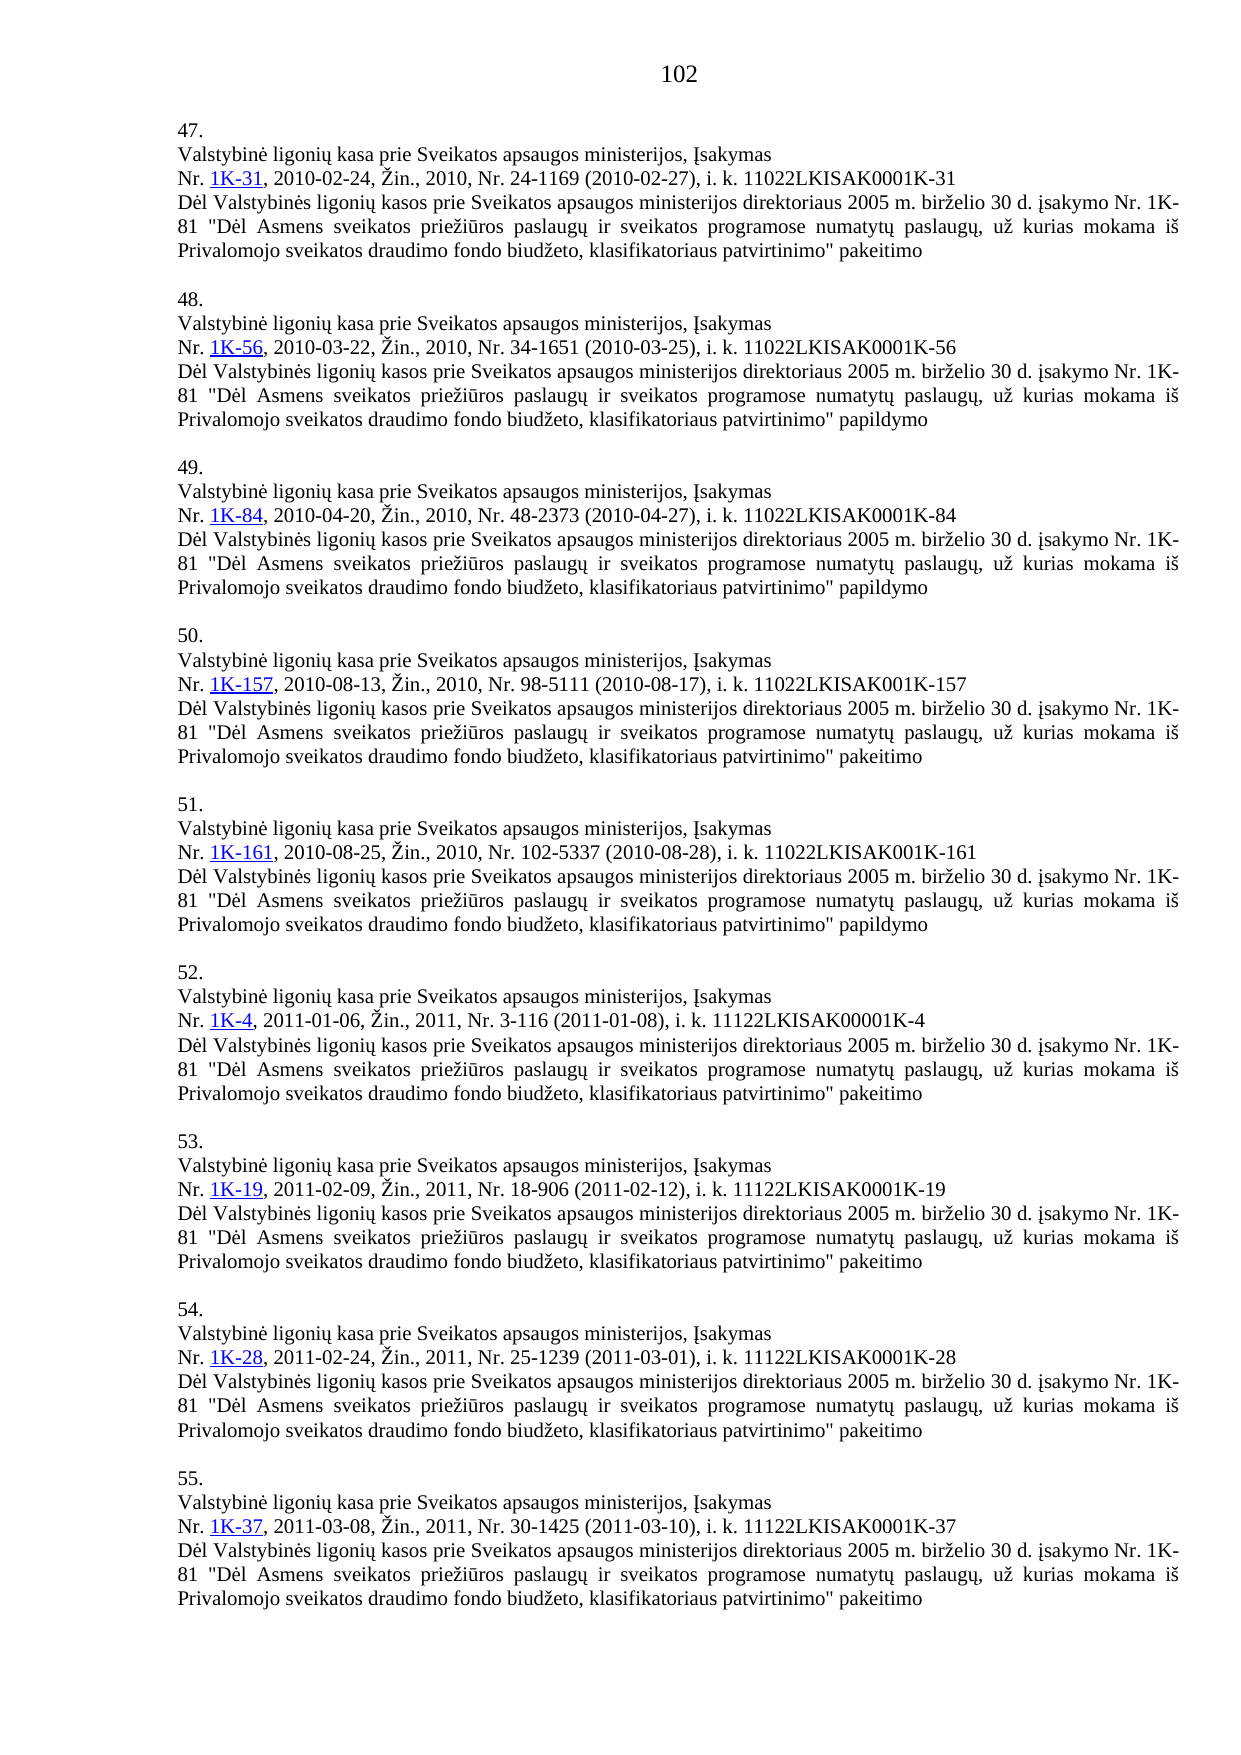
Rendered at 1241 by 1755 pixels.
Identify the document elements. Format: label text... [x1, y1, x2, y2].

text Valstybinė ligonių kasa prie Sveikatos apsaugos ministerijos, Įsakymas [177, 311, 1181, 335]
text 51. [177, 792, 1181, 816]
text Valstybinė ligonių kasa prie Sveikatos apsaugos ministerijos, Įsakymas [177, 1321, 1181, 1345]
text 50. [177, 623, 1181, 647]
text Dėl Valstybinės ligonių kasos prie Sveikatos apsaugos ministerijos direktoriaus 2005 m. birželio 30 d. įsakymo Nr. 1K-81 "Dėl Asmens sveikatos priežiūros paslaugų ir sveikatos programose numatytų paslaugų, už kurias mokama iš Privalomojo sveikatos draudimo fondo biudžeto, klasifikatoriaus patvirtinimo" papildymo [177, 359, 1181, 431]
text Valstybinė ligonių kasa prie Sveikatos apsaugos ministerijos, Įsakymas [177, 479, 1181, 503]
text Dėl Valstybinės ligonių kasos prie Sveikatos apsaugos ministerijos direktoriaus 2005 m. birželio 30 d. įsakymo Nr. 1K-81 "Dėl Asmens sveikatos priežiūros paslaugų ir sveikatos programose numatytų paslaugų, už kurias mokama iš Privalomojo sveikatos draudimo fondo biudžeto, klasifikatoriaus patvirtinimo" pakeitimo [177, 190, 1181, 262]
text 54. [177, 1297, 1181, 1321]
text Nr. 1K-56, 2010-03-22, Žin., 2010, Nr. 34-1651 (2010-03-25), i. k. 11022LKISAK0001K-56 [177, 335, 1181, 359]
text Dėl Valstybinės ligonių kasos prie Sveikatos apsaugos ministerijos direktoriaus 2005 m. birželio 30 d. įsakymo Nr. 1K-81 "Dėl Asmens sveikatos priežiūros paslaugų ir sveikatos programose numatytų paslaugų, už kurias mokama iš Privalomojo sveikatos draudimo fondo biudžeto, klasifikatoriaus patvirtinimo" papildymo [177, 864, 1181, 936]
text Valstybinė ligonių kasa prie Sveikatos apsaugos ministerijos, Įsakymas [177, 816, 1181, 840]
text Nr. 1K-84, 2010-04-20, Žin., 2010, Nr. 48-2373 (2010-04-27), i. k. 11022LKISAK0001K-84 [177, 503, 1181, 527]
text 53. [177, 1129, 1181, 1153]
text Nr. 1K-4, 2011-01-06, Žin., 2011, Nr. 3-116 (2011-01-08), i. k. 11122LKISAK00001K-4 [177, 1008, 1181, 1032]
text Valstybinė ligonių kasa prie Sveikatos apsaugos ministerijos, Įsakymas [177, 1153, 1181, 1177]
text Valstybinė ligonių kasa prie Sveikatos apsaugos ministerijos, Įsakymas [177, 142, 1181, 166]
text 49. [177, 455, 1181, 479]
text Dėl Valstybinės ligonių kasos prie Sveikatos apsaugos ministerijos direktoriaus 2005 m. birželio 30 d. įsakymo Nr. 1K-81 "Dėl Asmens sveikatos priežiūros paslaugų ir sveikatos programose numatytų paslaugų, už kurias mokama iš Privalomojo sveikatos draudimo fondo biudžeto, klasifikatoriaus patvirtinimo" papildymo [177, 527, 1181, 599]
text Dėl Valstybinės ligonių kasos prie Sveikatos apsaugos ministerijos direktoriaus 2005 m. birželio 30 d. įsakymo Nr. 1K-81 "Dėl Asmens sveikatos priežiūros paslaugų ir sveikatos programose numatytų paslaugų, už kurias mokama iš Privalomojo sveikatos draudimo fondo biudžeto, klasifikatoriaus patvirtinimo" pakeitimo [177, 1032, 1181, 1105]
text Nr. 1K-28, 2011-02-24, Žin., 2011, Nr. 25-1239 (2011-03-01), i. k. 11122LKISAK0001K-28 [177, 1345, 1181, 1369]
text Nr. 1K-161, 2010-08-25, Žin., 2010, Nr. 102-5337 (2010-08-28), i. k. 11022LKISAK001K-161 [177, 840, 1181, 864]
text Dėl Valstybinės ligonių kasos prie Sveikatos apsaugos ministerijos direktoriaus 2005 m. birželio 30 d. įsakymo Nr. 1K-81 "Dėl Asmens sveikatos priežiūros paslaugų ir sveikatos programose numatytų paslaugų, už kurias mokama iš Privalomojo sveikatos draudimo fondo biudžeto, klasifikatoriaus patvirtinimo" pakeitimo [177, 1538, 1181, 1610]
text Nr. 1K-37, 2011-03-08, Žin., 2011, Nr. 30-1425 (2011-03-10), i. k. 11122LKISAK0001K-37 [177, 1514, 1181, 1538]
text Nr. 1K-31, 2010-02-24, Žin., 2010, Nr. 24-1169 (2010-02-27), i. k. 11022LKISAK0001K-31 [177, 166, 1181, 190]
text 47. [177, 118, 1181, 142]
text Dėl Valstybinės ligonių kasos prie Sveikatos apsaugos ministerijos direktoriaus 2005 m. birželio 30 d. įsakymo Nr. 1K-81 "Dėl Asmens sveikatos priežiūros paslaugų ir sveikatos programose numatytų paslaugų, už kurias mokama iš Privalomojo sveikatos draudimo fondo biudžeto, klasifikatoriaus patvirtinimo" pakeitimo [177, 696, 1181, 768]
text 52. [177, 960, 1181, 984]
text Dėl Valstybinės ligonių kasos prie Sveikatos apsaugos ministerijos direktoriaus 2005 m. birželio 30 d. įsakymo Nr. 1K-81 "Dėl Asmens sveikatos priežiūros paslaugų ir sveikatos programose numatytų paslaugų, už kurias mokama iš Privalomojo sveikatos draudimo fondo biudžeto, klasifikatoriaus patvirtinimo" pakeitimo [177, 1369, 1181, 1442]
text 55. [177, 1466, 1181, 1490]
text Valstybinė ligonių kasa prie Sveikatos apsaugos ministerijos, Įsakymas [177, 984, 1181, 1008]
text Nr. 1K-19, 2011-02-09, Žin., 2011, Nr. 18-906 (2011-02-12), i. k. 11122LKISAK0001K-19 [177, 1177, 1181, 1201]
text Valstybinė ligonių kasa prie Sveikatos apsaugos ministerijos, Įsakymas [177, 647, 1181, 672]
text Dėl Valstybinės ligonių kasos prie Sveikatos apsaugos ministerijos direktoriaus 2005 m. birželio 30 d. įsakymo Nr. 1K-81 "Dėl Asmens sveikatos priežiūros paslaugų ir sveikatos programose numatytų paslaugų, už kurias mokama iš Privalomojo sveikatos draudimo fondo biudžeto, klasifikatoriaus patvirtinimo" pakeitimo [177, 1201, 1181, 1273]
text Valstybinė ligonių kasa prie Sveikatos apsaugos ministerijos, Įsakymas [177, 1490, 1181, 1514]
text Nr. 1K-157, 2010-08-13, Žin., 2010, Nr. 98-5111 (2010-08-17), i. k. 11022LKISAK001K-157 [177, 672, 1181, 696]
text 48. [177, 287, 1181, 311]
